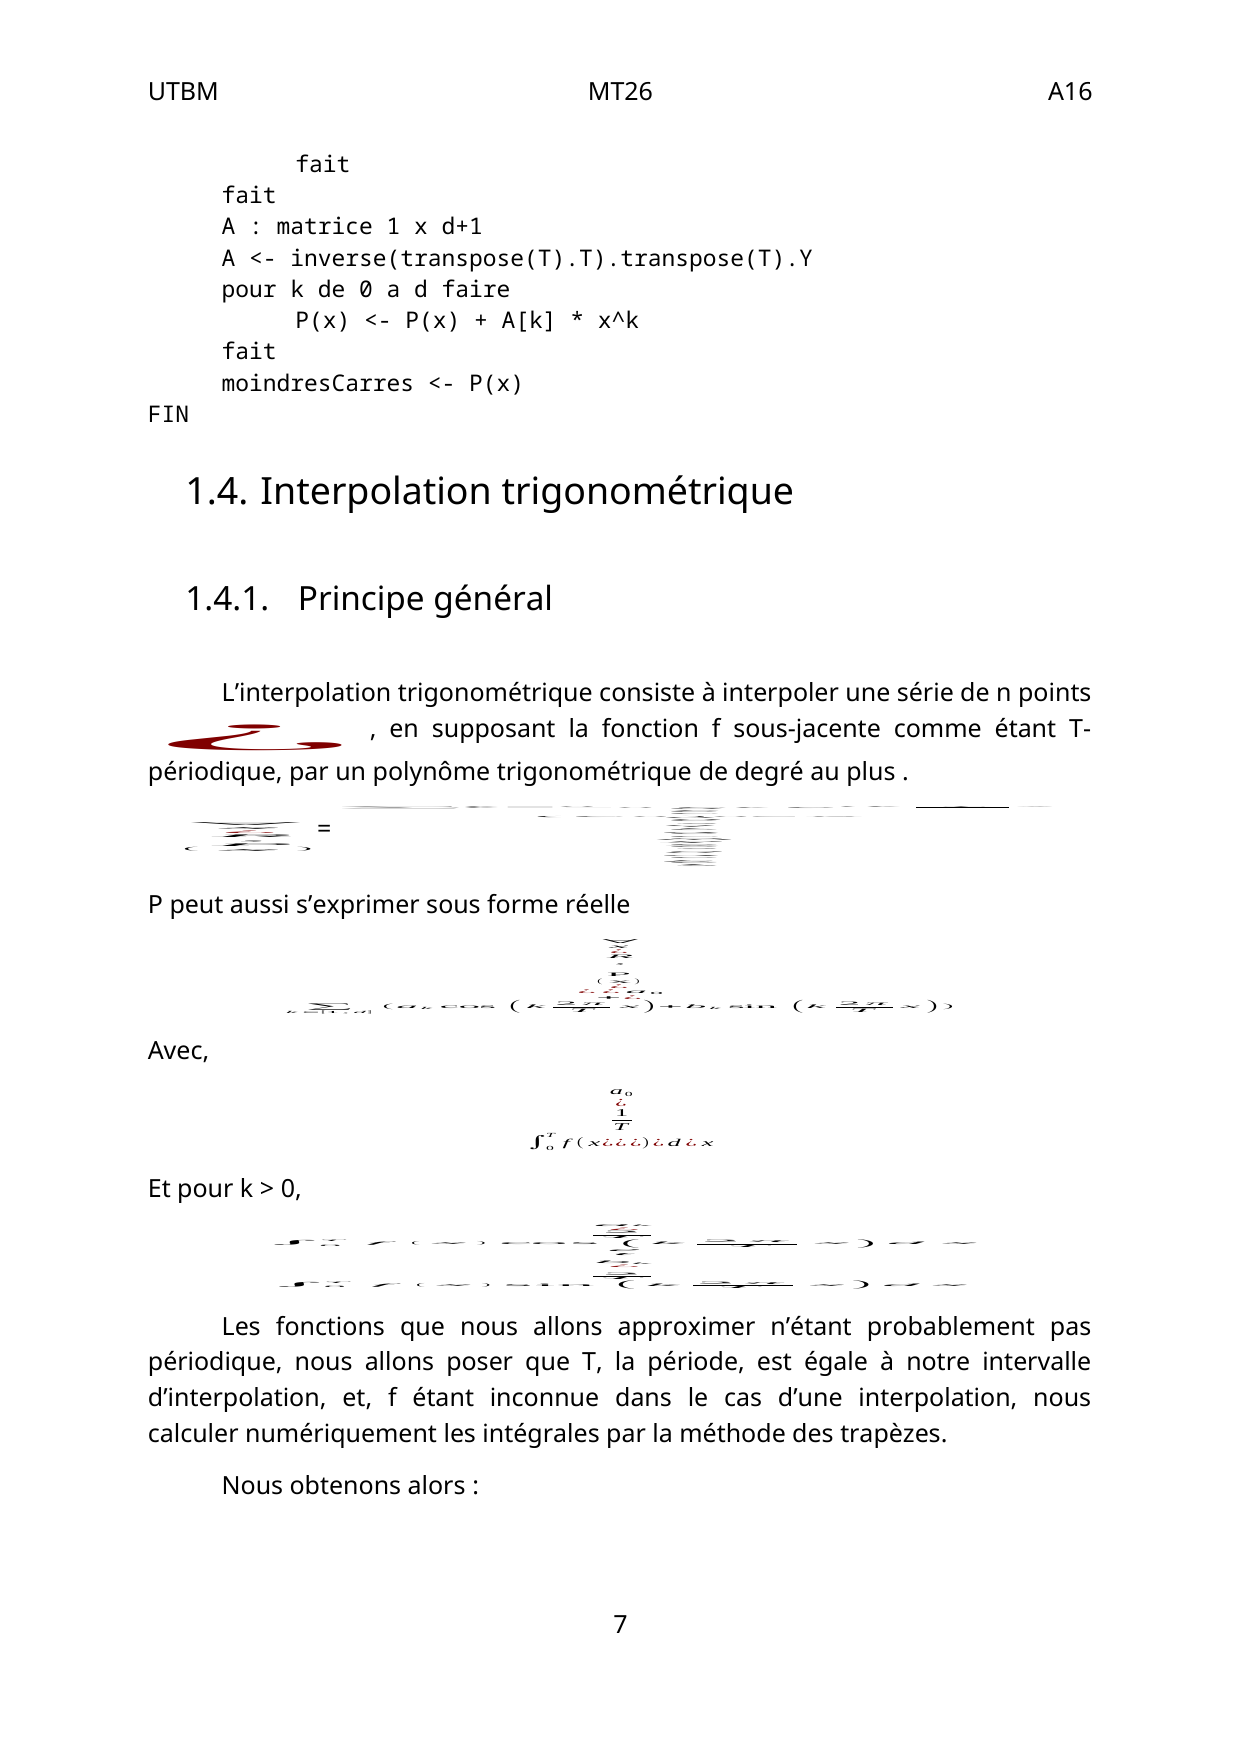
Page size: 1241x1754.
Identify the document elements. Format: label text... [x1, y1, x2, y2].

text fait [148, 179, 1092, 210]
text = [148, 806, 1092, 868]
text moindresCarres <- P(x) [148, 366, 1092, 398]
text A <- inverse(transpose(T).T).transpose(T).Y [148, 241, 1092, 273]
text pour k de 0 a d faire [148, 273, 1092, 304]
text Avec, [148, 1032, 1092, 1067]
text A : matrice 1 x d+1 [148, 210, 1092, 241]
list Interpolation trigonométrique [185, 464, 1092, 515]
text FIN [148, 398, 1092, 429]
text Les fonctions que nous allons approximer n’étant probablement pas périodique, nous allons poser que T, la période, est égale à notre intervalle d’interpolation, et, f étant inconnue dans le cas d’une interpolation, nous calculer numériquement les intégrales par la méthode des trapèzes. [148, 1308, 1092, 1449]
text fait [148, 335, 1092, 366]
text P peut aussi s’exprimer sous forme réelle [148, 887, 1092, 921]
text fait [148, 148, 1092, 179]
text Nous obtenons alors : [148, 1468, 1092, 1502]
text Et pour k > 0, [148, 1170, 1092, 1204]
list Principe général [185, 574, 1092, 620]
text P(x) <- P(x) + A[k] * x^k [148, 304, 1092, 335]
text L’interpolation trigonométrique consiste à interpoler une série de n points , en supposant la fonction f sous-jacente comme étant T-périodique, par un polynôme trigonométrique de degré au plus . [148, 674, 1092, 788]
